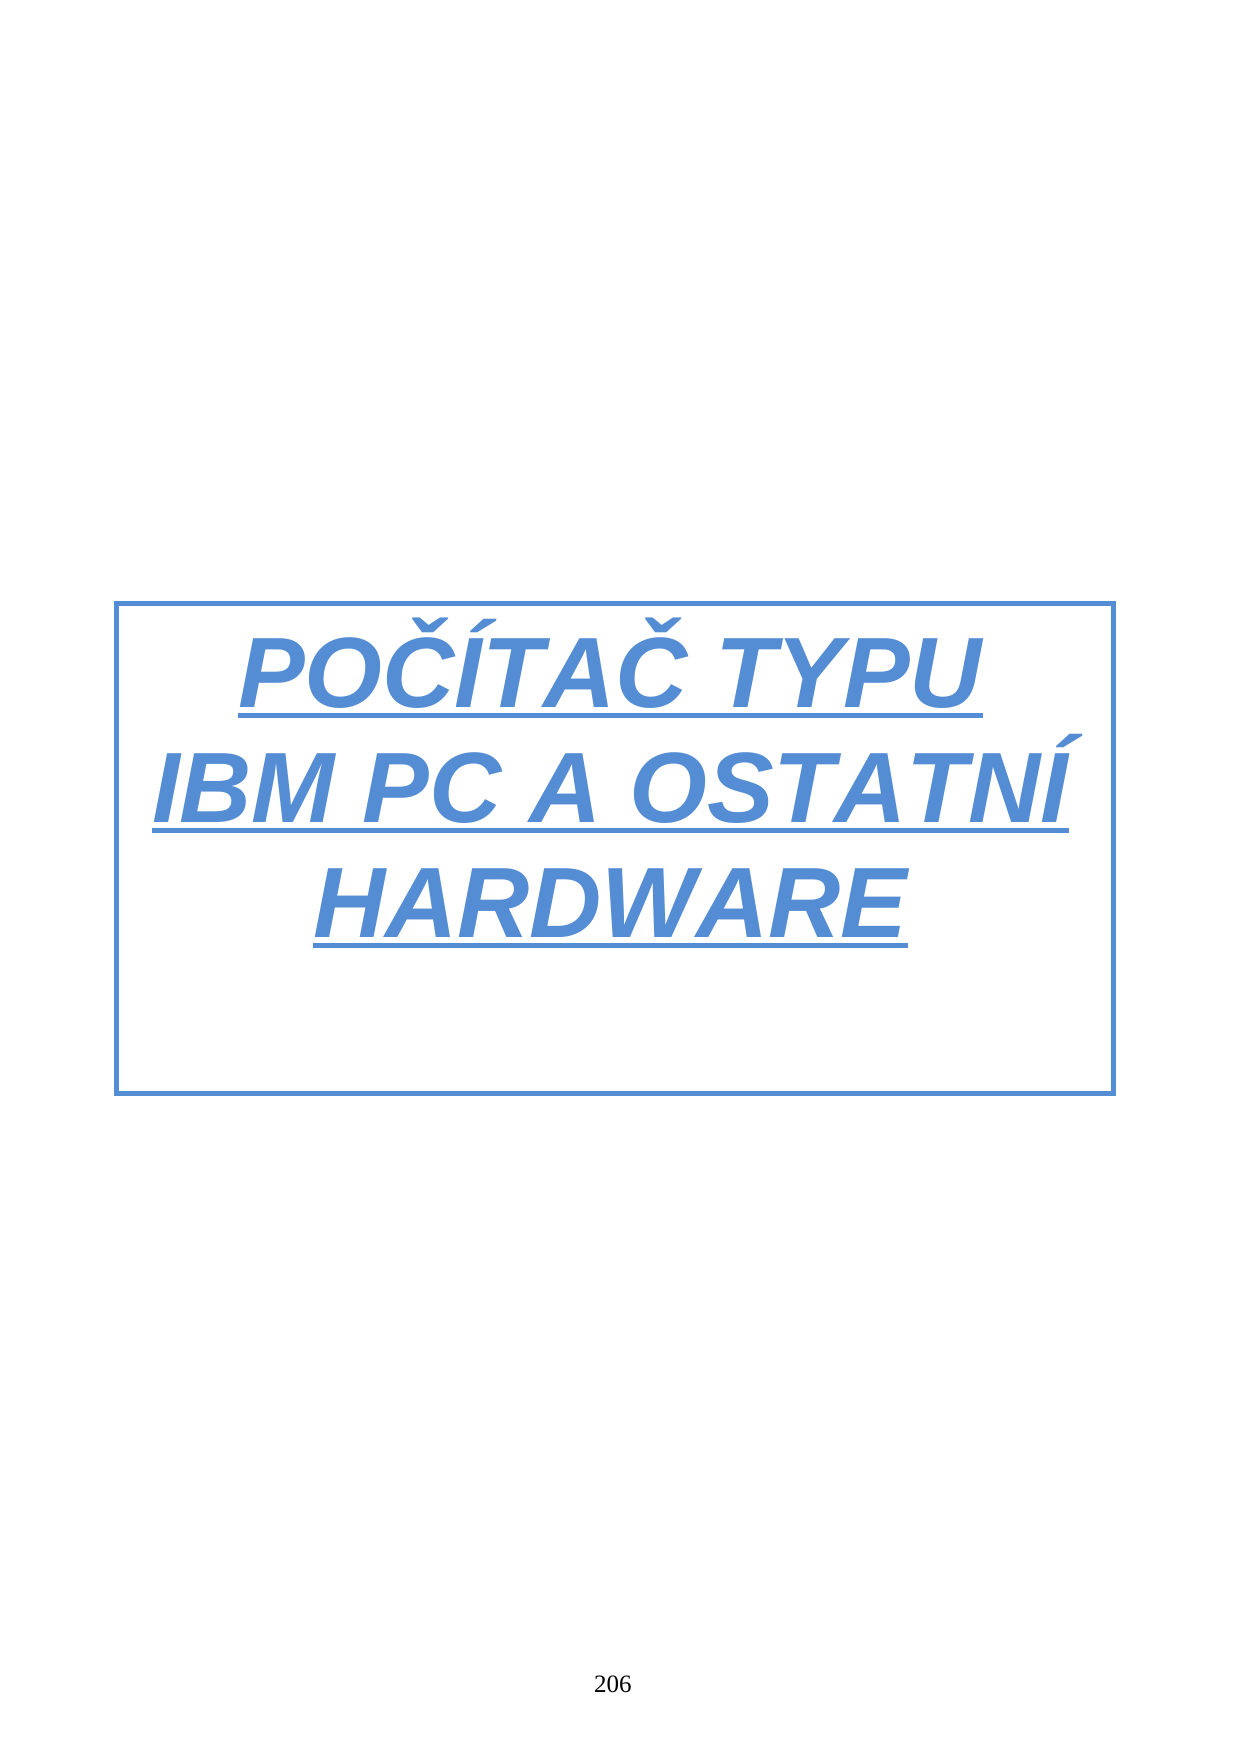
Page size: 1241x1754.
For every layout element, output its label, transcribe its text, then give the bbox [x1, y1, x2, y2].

text POČÍTAČ TYPU IBM PC A OSTATNÍ HARDWARE [134, 614, 1096, 959]
